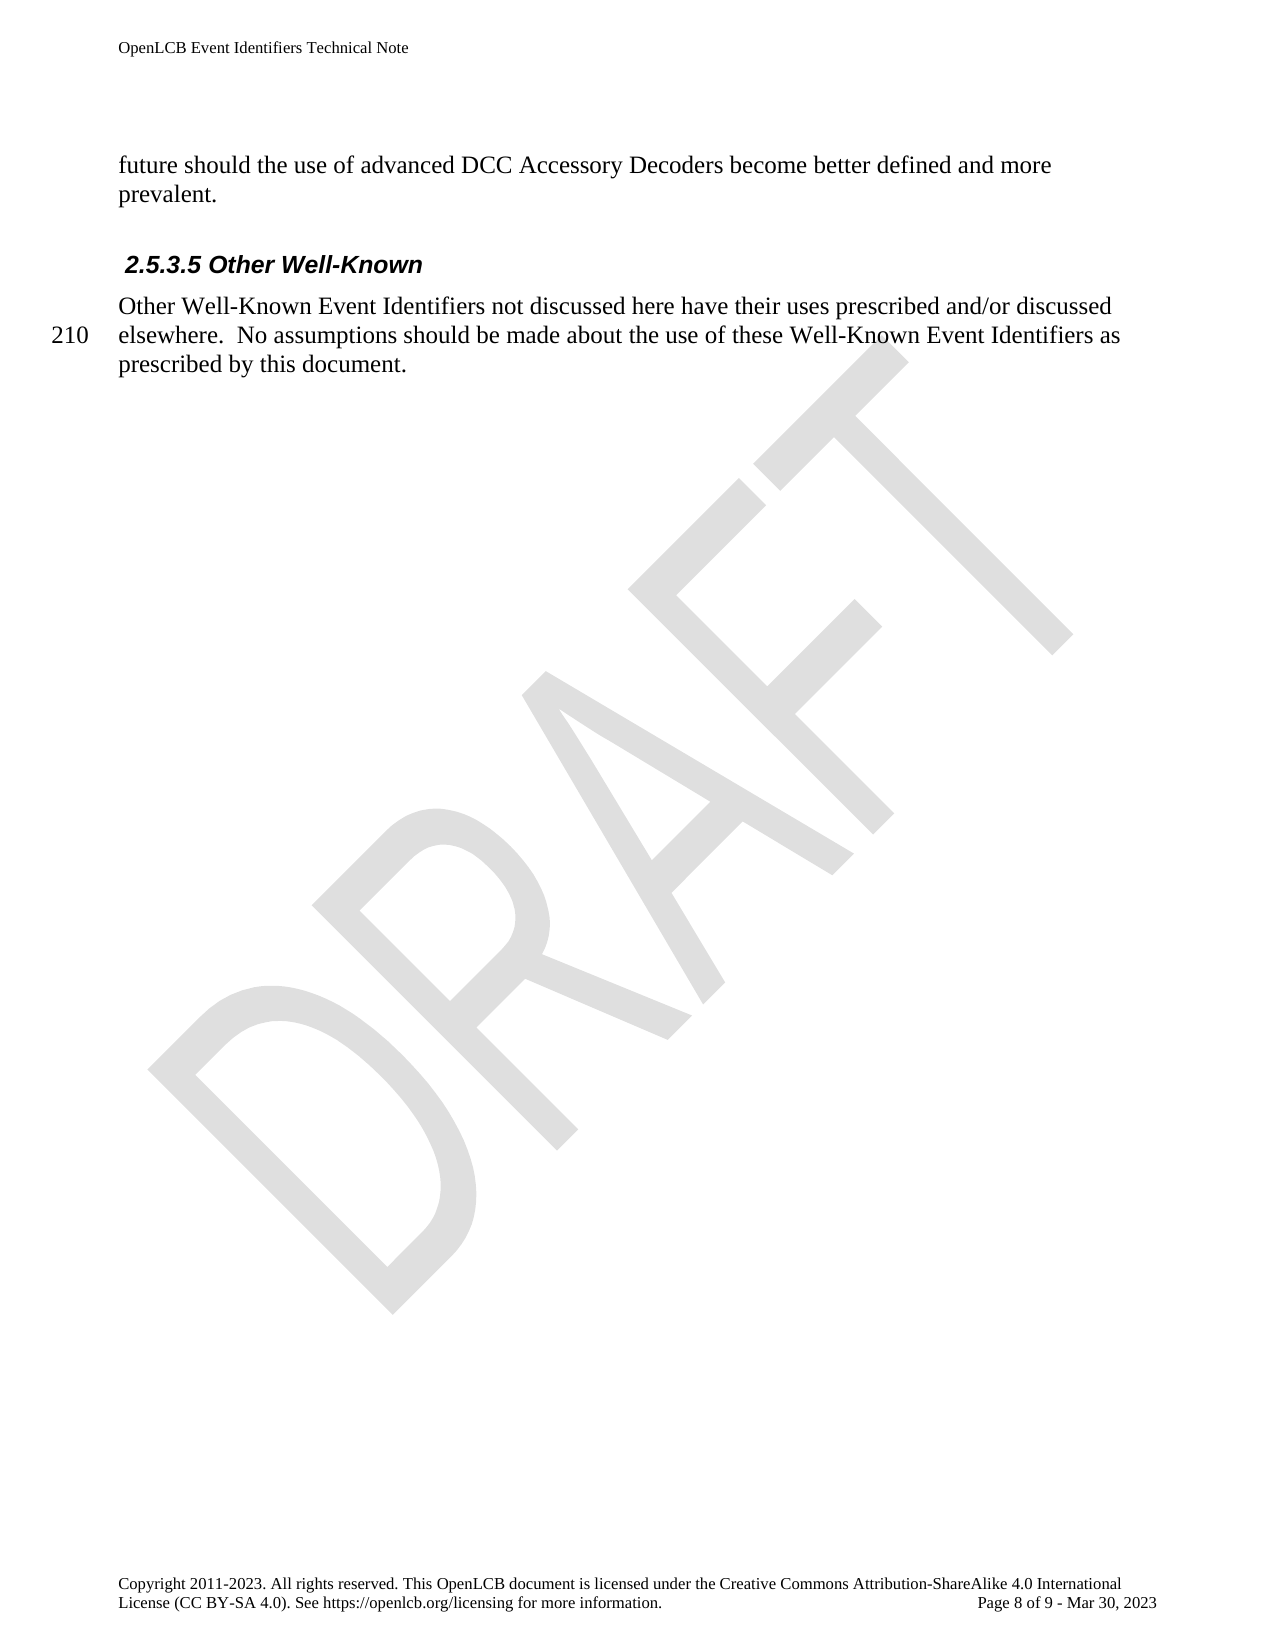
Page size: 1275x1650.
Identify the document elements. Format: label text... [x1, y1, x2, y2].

text Other Well-Known Event Identifiers not discussed here have their uses prescribed and/or discussed elsewhere. No assumptions should be made about the use of these Well-Known Event Identifiers as prescribed by this document. [118, 291, 1157, 377]
text future should the use of advanced DCC Accessory Decoders become better defined and more prevalent. [118, 150, 1157, 207]
subtitle Other Well-Known [118, 250, 1157, 279]
